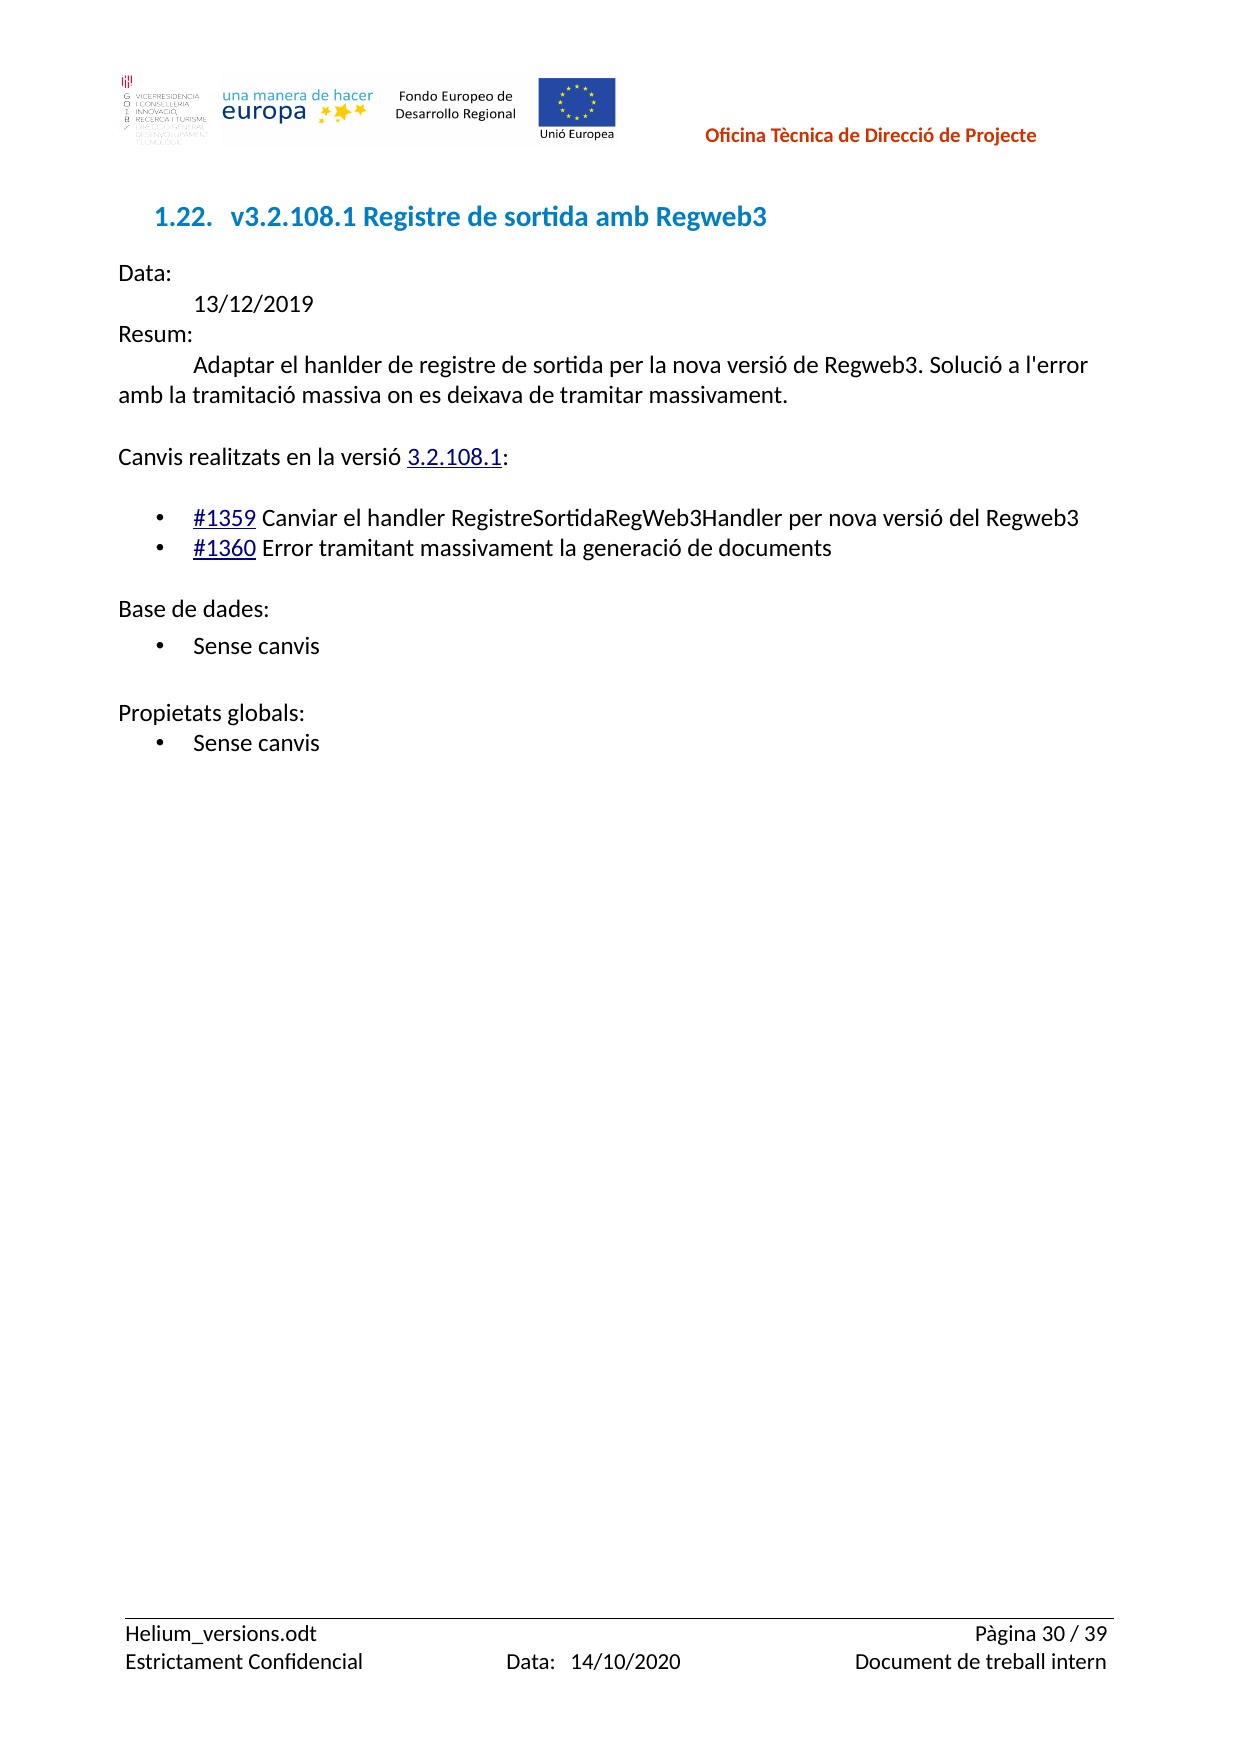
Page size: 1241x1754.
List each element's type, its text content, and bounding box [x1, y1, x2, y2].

text Data: [118, 258, 1122, 288]
list #1359 Canviar el handler RegistreSortidaRegWeb3Handler per nova versió del Regweb3 [156, 502, 1122, 532]
text 13/12/2019 [118, 288, 1122, 319]
text Base de dades: [118, 593, 1122, 624]
text Canvis realitzats en la versió 3.2.108.1: [118, 441, 1122, 471]
text Propietats globals: [118, 697, 1122, 727]
list Sense canvis [156, 727, 1122, 758]
picture [118, 73, 213, 147]
subtitle v3.2.108.1 Registre de sortida amb Regweb3 [153, 198, 1122, 234]
text Resum: [118, 319, 1122, 349]
picture [219, 73, 621, 147]
text Adaptar el hanlder de registre de sortida per la nova versió de Regweb3. Solució a l'error amb la tramitació massiva on es deixava de tramitar massivament. [118, 349, 1122, 410]
list #1360 Error tramitant massivament la generació de documents [156, 532, 1122, 563]
list Sense canvis [156, 630, 1122, 660]
